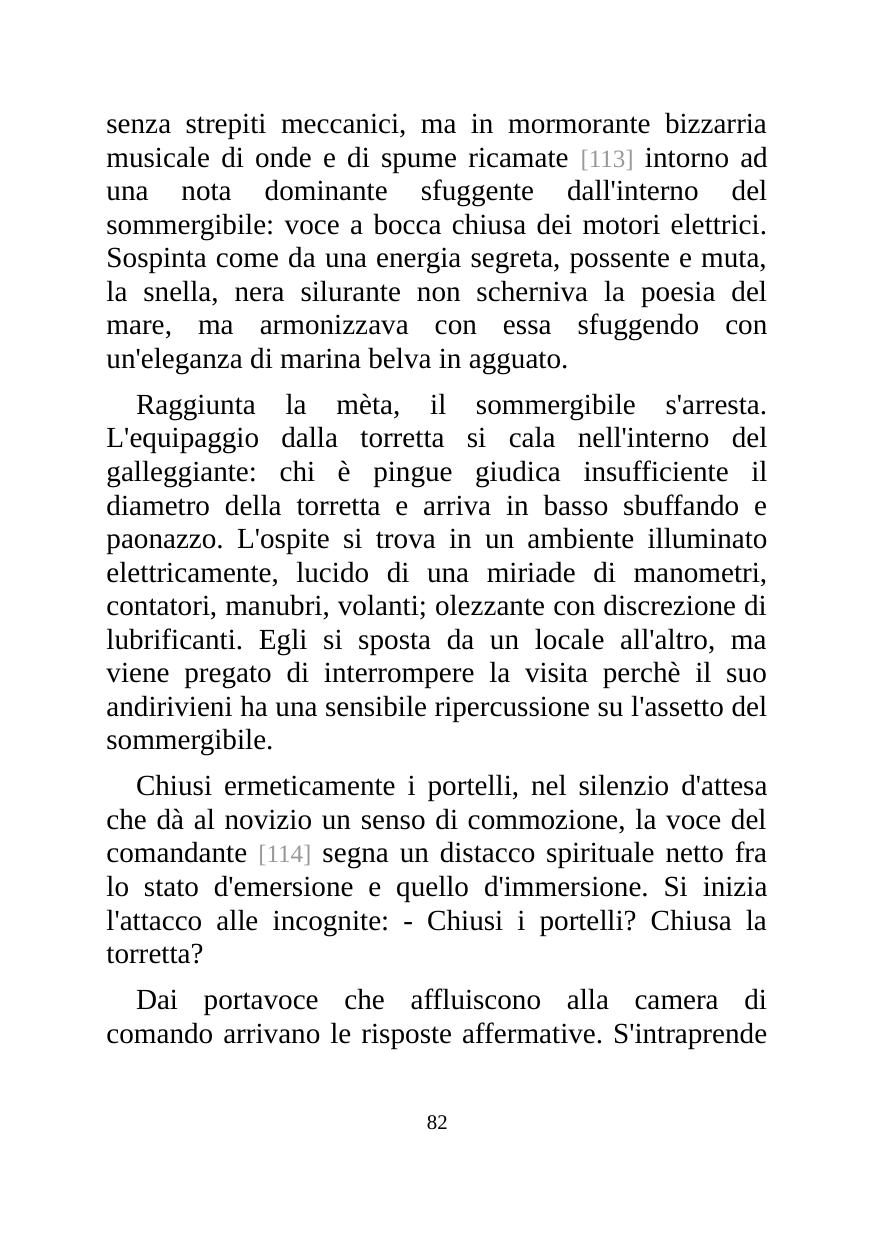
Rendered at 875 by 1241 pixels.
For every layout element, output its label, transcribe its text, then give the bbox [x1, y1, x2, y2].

text senza strepiti meccanici, ma in mormorante bizzarria musicale di onde e di spume ricamate [113] intorno ad una nota dominante sfuggente dall'interno del sommergibile: voce a bocca chiusa dei motori elettrici. Sospinta come da una energia segreta, possente e muta, la snella, nera silurante non scherniva la poesia del mare, ma armonizzava con essa sfuggendo con un'eleganza di marina belva in agguato. [106, 106, 768, 374]
text Raggiunta la mèta, il sommergibile s'arresta. L'equipaggio dalla torretta si cala nell'interno del galleggiante: chi è pingue giudica insufficiente il diametro della torretta e arriva in basso sbuffando e paonazzo. L'ospite si trova in un ambiente illuminato elettricamente, lucido di una miriade di manometri, contatori, manubri, volanti; olezzante con discrezione di lubrificanti. Egli si sposta da un locale all'altro, ma viene pregato di interrompere la visita perchè il suo andirivieni ha una sensibile ripercussione su l'assetto del sommergibile. [106, 387, 768, 756]
text Dai portavoce che affluiscono alla camera di comando arrivano le risposte affermative. S'intraprende [106, 982, 768, 1049]
text Chiusi ermeticamente i portelli, nel silenzio d'attesa che dà al novizio un senso di commozione, la voce del comandante [114] segna un distacco spirituale netto fra lo stato d'emersione e quello d'immersione. Si inizia l'attacco alle incognite: - Chiusi i portelli? Chiusa la torretta? [106, 768, 768, 970]
